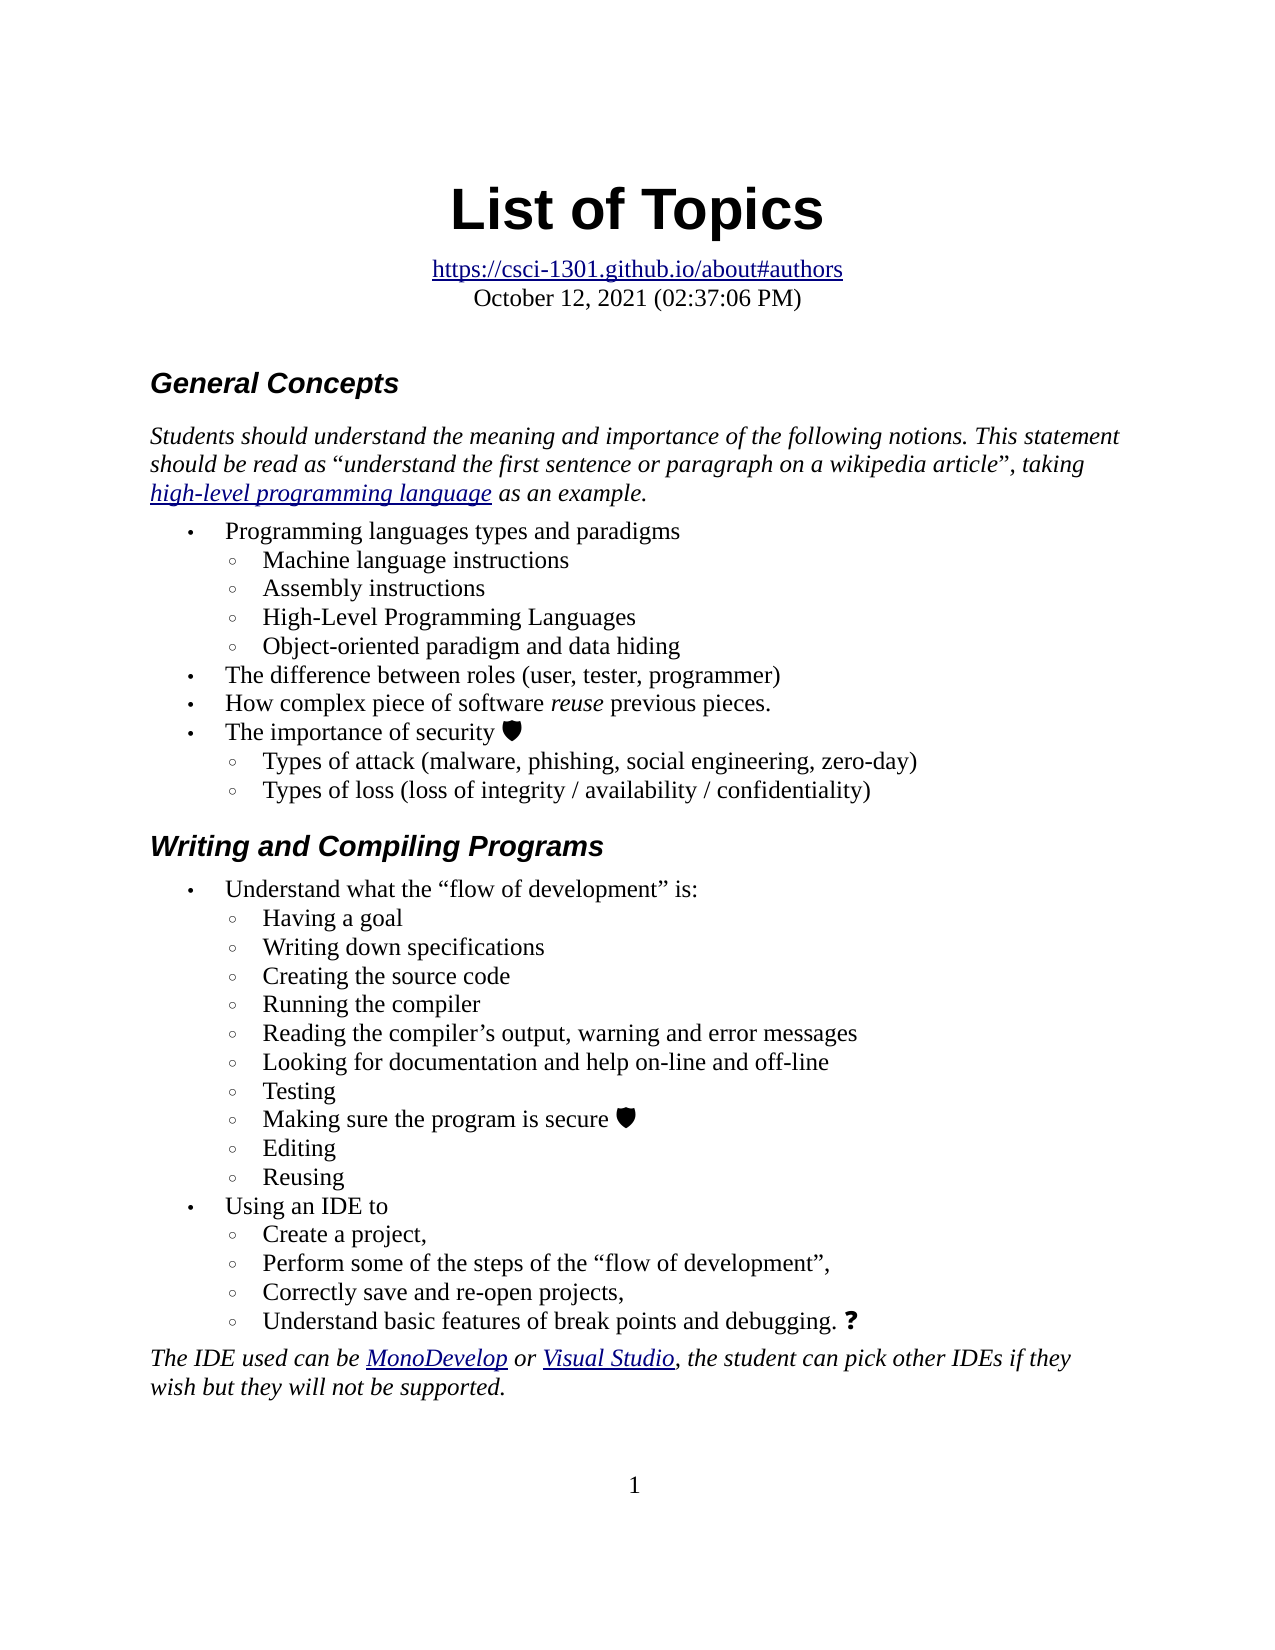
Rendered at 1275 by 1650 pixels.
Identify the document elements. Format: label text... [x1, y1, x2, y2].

text October 12, 2021 (02:37:06 PM) [150, 283, 1125, 312]
list Running the compiler [225, 989, 1125, 1018]
list Correctly save and re-open projects, [225, 1277, 1125, 1306]
list The importance of security 🛡️ [187, 717, 1125, 746]
list Using an IDE to [187, 1191, 1125, 1219]
list Looking for documentation and help on-line and off-line [225, 1047, 1125, 1076]
list High-Level Programming Languages [225, 602, 1125, 631]
text https://csci-1301.github.io/about#authors [150, 254, 1125, 283]
list How complex piece of software reuse previous pieces. [187, 688, 1125, 717]
subtitle General Concepts [150, 366, 1125, 399]
list Making sure the program is secure 🛡️ [225, 1104, 1125, 1133]
list The difference between roles (user, tester, programmer) [187, 660, 1125, 688]
list Types of loss (loss of integrity / availability / confidentiality) [225, 775, 1125, 803]
title List of Topics [150, 175, 1125, 242]
list Creating the source code [225, 961, 1125, 989]
list Assembly instructions [225, 573, 1125, 602]
list Machine language instructions [225, 545, 1125, 573]
list Having a goal [225, 903, 1125, 932]
list Understand basic features of break points and debugging. ❓ [225, 1306, 1125, 1334]
list Editing [225, 1133, 1125, 1162]
list Reusing [225, 1162, 1125, 1191]
subtitle Writing and Compiling Programs [150, 828, 1125, 862]
list Testing [225, 1076, 1125, 1104]
text The IDE used can be MonoDevelop or Visual Studio, the student can pick other IDEs if they wish but they will not be supported. [150, 1343, 1125, 1401]
list Perform some of the steps of the “flow of development”, [225, 1248, 1125, 1277]
list Create a project, [225, 1219, 1125, 1248]
list Writing down specifications [225, 932, 1125, 961]
list Reading the compiler’s output, warning and error messages [225, 1018, 1125, 1047]
list Object-oriented paradigm and data hiding [225, 631, 1125, 660]
text Students should understand the meaning and importance of the following notions. This statement should be read as “understand the first sentence or paragraph on a wikipedia article”, taking high-level programming language as an example. [150, 421, 1125, 507]
list Programming languages types and paradigms [187, 516, 1125, 545]
list Understand what the “flow of development” is: [187, 874, 1125, 903]
list Types of attack (malware, phishing, social engineering, zero-day) [225, 746, 1125, 775]
